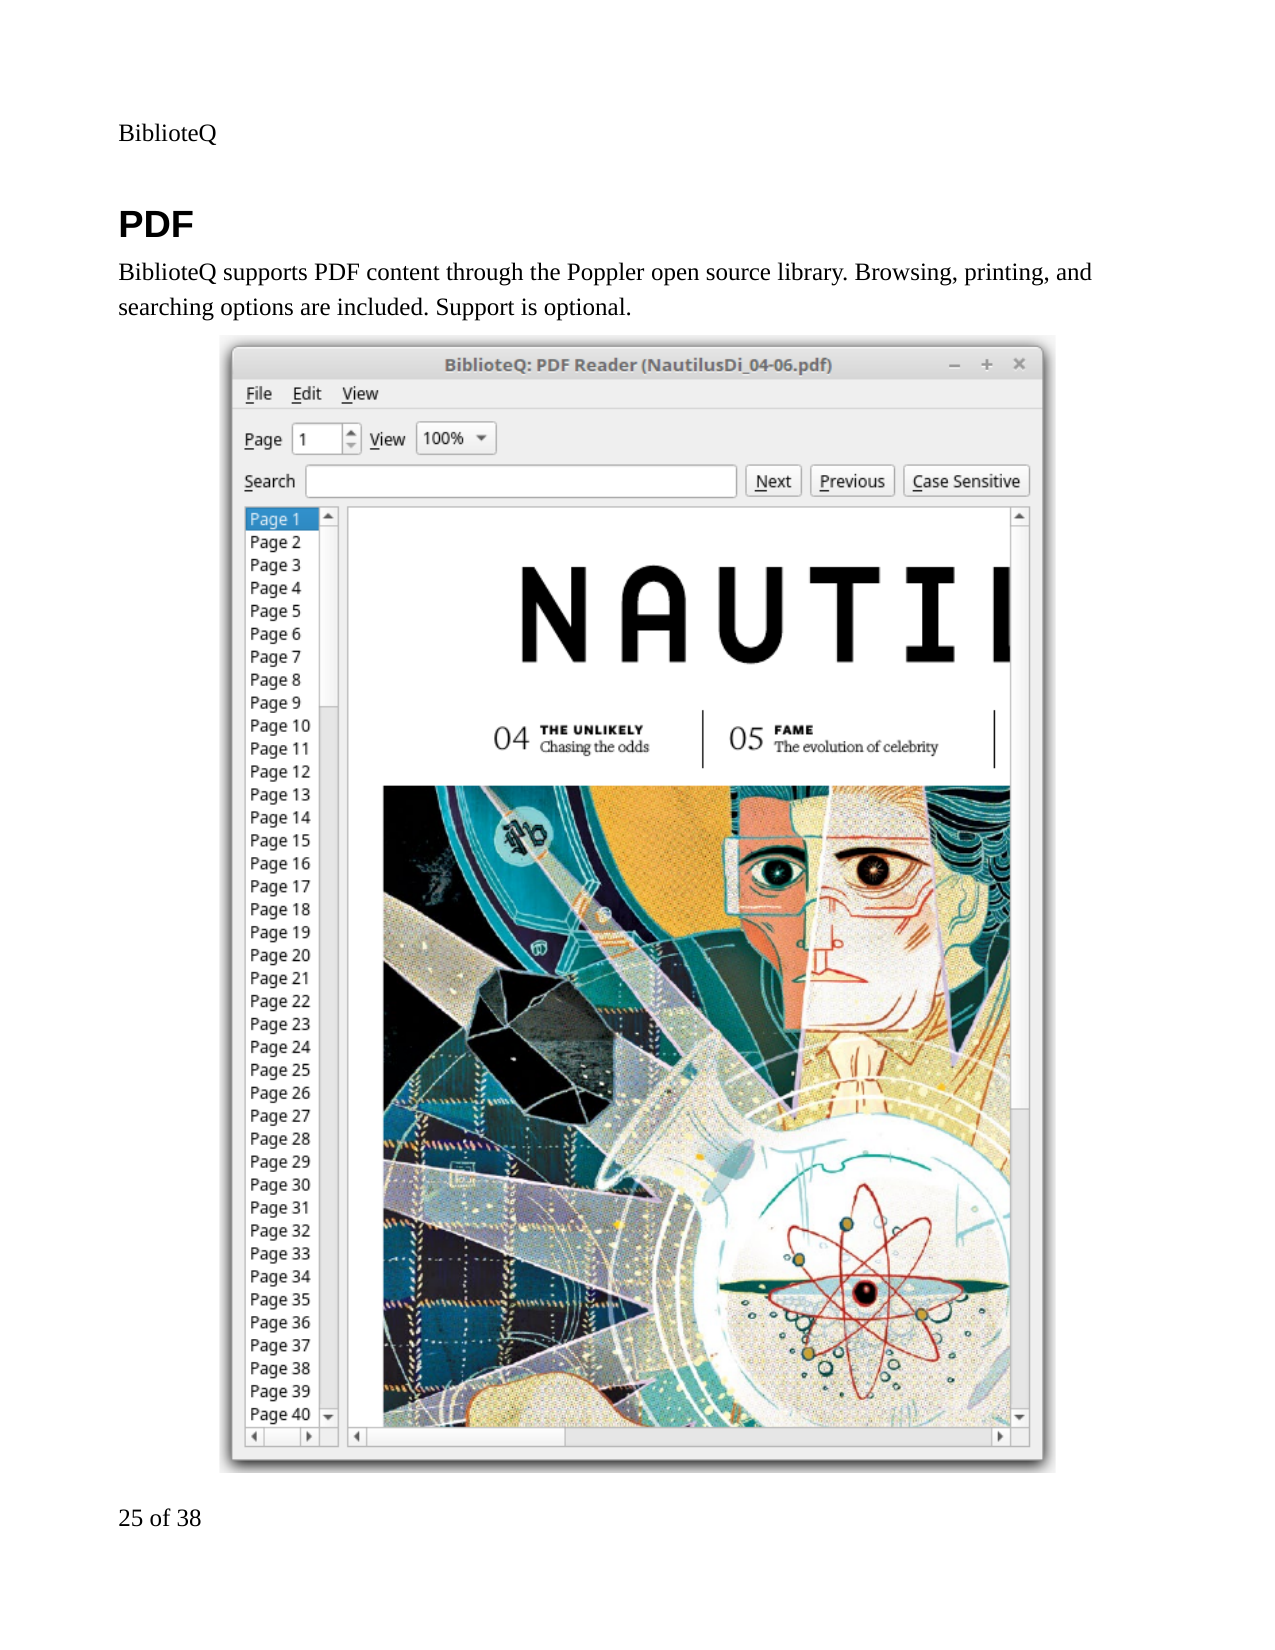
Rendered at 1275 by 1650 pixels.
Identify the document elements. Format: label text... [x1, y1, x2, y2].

subtitle PDF [118, 201, 1157, 245]
text BiblioteQ supports PDF content through the Poppler open source library. Browsing, printing, and searching options are included. Support is optional. [118, 257, 1157, 321]
picture [219, 335, 1056, 1473]
